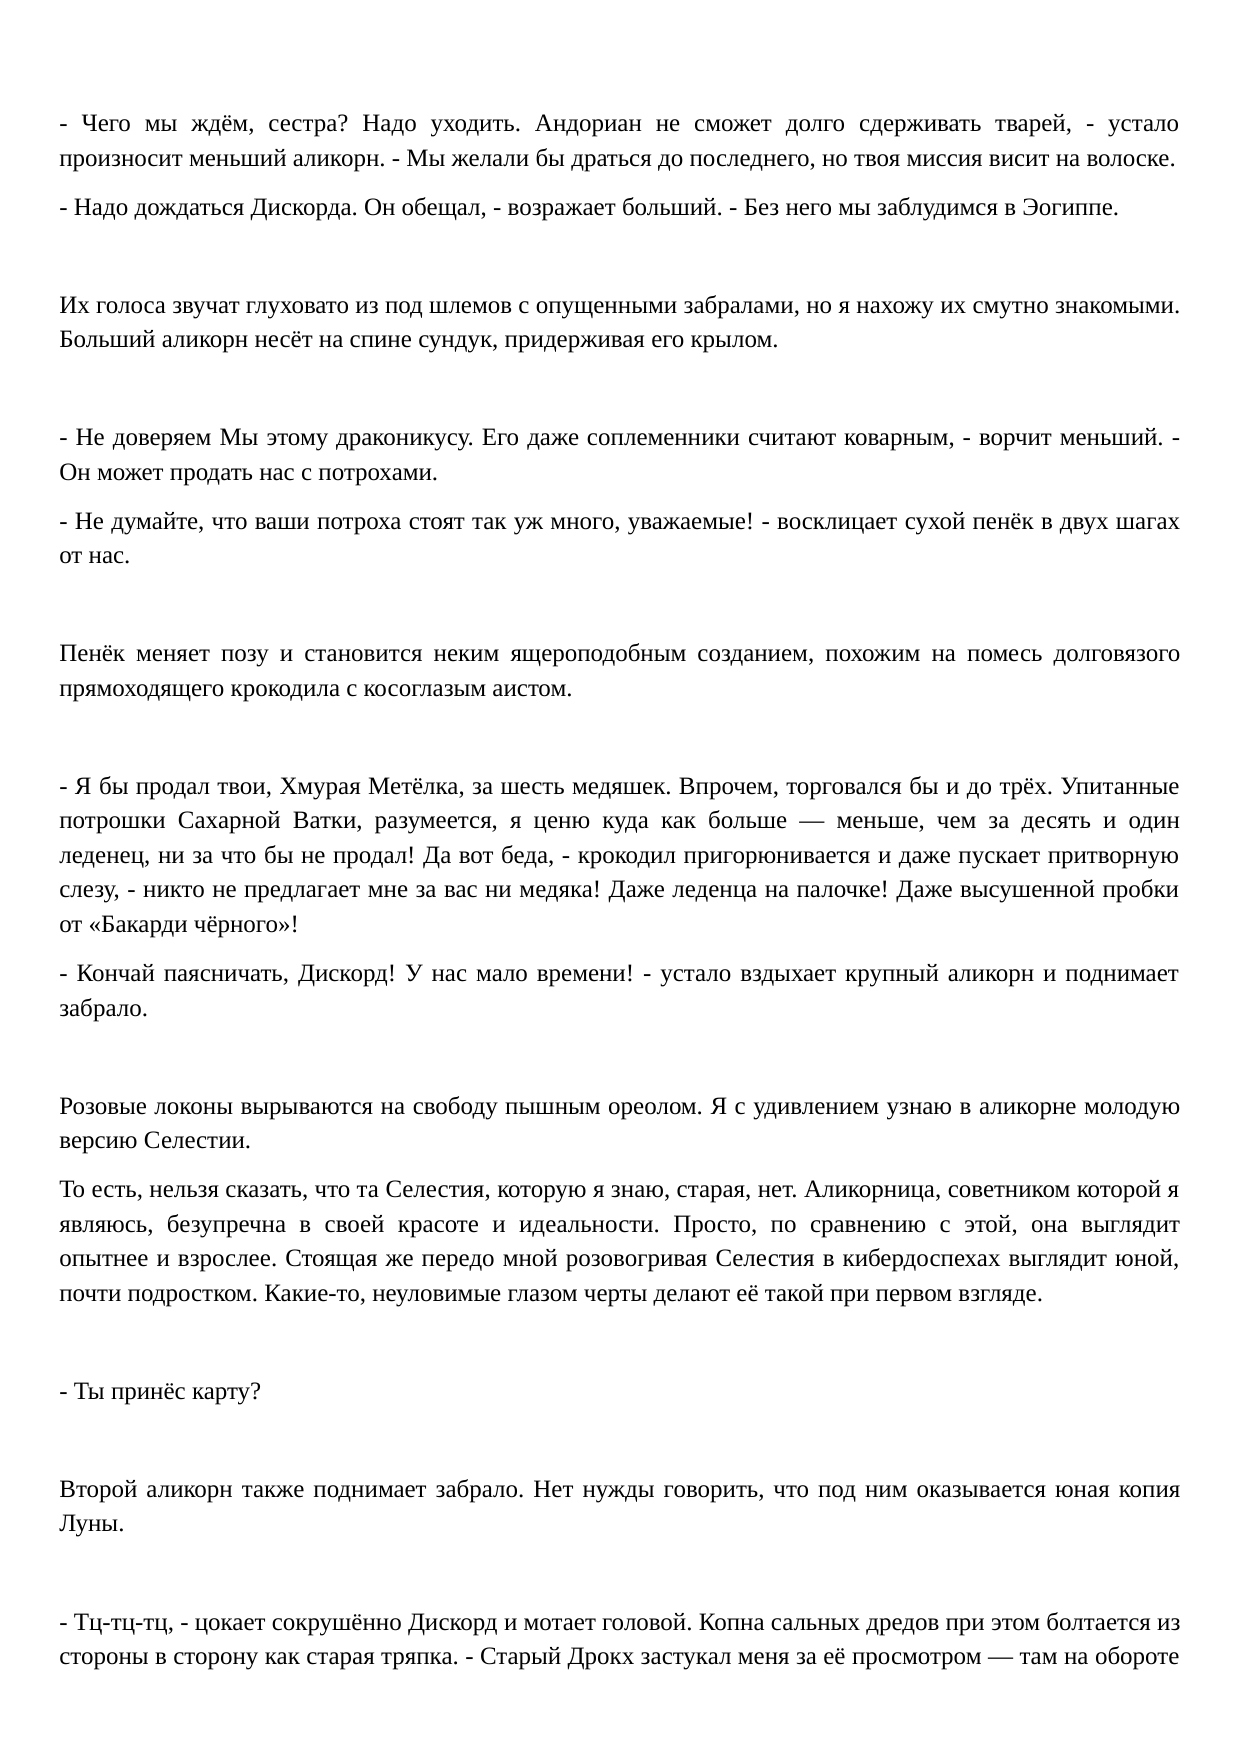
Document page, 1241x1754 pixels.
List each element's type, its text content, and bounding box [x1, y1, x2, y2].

text - Не думайте, что ваши потроха стоят так уж много, уважаемые! - восклицает сухой пенёк в двух шагах от нас. [59, 506, 1181, 569]
text - Не доверяем Мы этому драконикусу. Его даже соплеменники считают коварным, - ворчит меньший. - Он может продать нас с потрохами. [59, 422, 1181, 486]
text - Надо дождаться Дискорда. Он обещал, - возражает больший. - Без него мы заблудимся в Эогиппе. [59, 192, 1181, 220]
text - Тц-тц-тц, - цокает сокрушённо Дискорд и мотает головой. Копна сальных дредов при этом болтается из стороны в сторону как старая тряпка. - Старый Дрокх застукал меня за её просмотром — там на обороте [59, 1607, 1181, 1670]
text - Я бы продал твои, Хмурая Метёлка, за шесть медяшек. Впрочем, торговался бы и до трёх. Упитанные потрошки Сахарной Ватки, разумеется, я ценю куда как больше — меньше, чем за десять и один леденец, ни за что бы не продал! Да вот беда, - крокодил пригорюнивается и даже пускает притворную слезу, - никто не предлагает мне за вас ни медяка! Даже леденца на палочке! Даже высушенной пробки от «Бакарди чёрного»! [59, 771, 1181, 938]
text - Чего мы ждём, сестра? Надо уходить. Андориан не сможет долго сдерживать тварей, - устало произносит меньший аликорн. - Мы желали бы драться до последнего, но твоя миссия висит на волоске. [59, 108, 1181, 171]
text - Кончай паясничать, Дискорд! У нас мало времени! - устало вздыхает крупный аликорн и поднимает забрало. [59, 958, 1181, 1021]
text Пенёк меняет позу и становится неким ящероподобным созданием, похожим на помесь долговязого прямоходящего крокодила с косоглазым аистом. [59, 638, 1181, 702]
text То есть, нельзя сказать, что та Селестия, которую я знаю, старая, нет. Аликорница, советником которой я являюсь, безупречна в своей красоте и идеальности. Просто, по сравнению с этой, она выглядит опытнее и взрослее. Стоящая же передо мной розовогривая Селестия в кибердоспехах выглядит юной, почти подростком. Какие-то, неуловимые глазом черты делают её такой при первом взгляде. [59, 1174, 1181, 1306]
text - Ты принёс карту? [59, 1376, 1181, 1404]
text Второй аликорн также поднимает забрало. Нет нужды говорить, что под ним оказывается юная копия Луны. [59, 1474, 1181, 1537]
text Розовые локоны вырываются на свободу пышным ореолом. Я с удивлением узнаю в аликорне молодую версию Селестии. [59, 1091, 1181, 1154]
text Их голоса звучат глуховато из под шлемов с опущенными забралами, но я нахожу их смутно знакомыми. Больший аликорн несёт на спине сундук, придерживая его крылом. [59, 290, 1181, 353]
